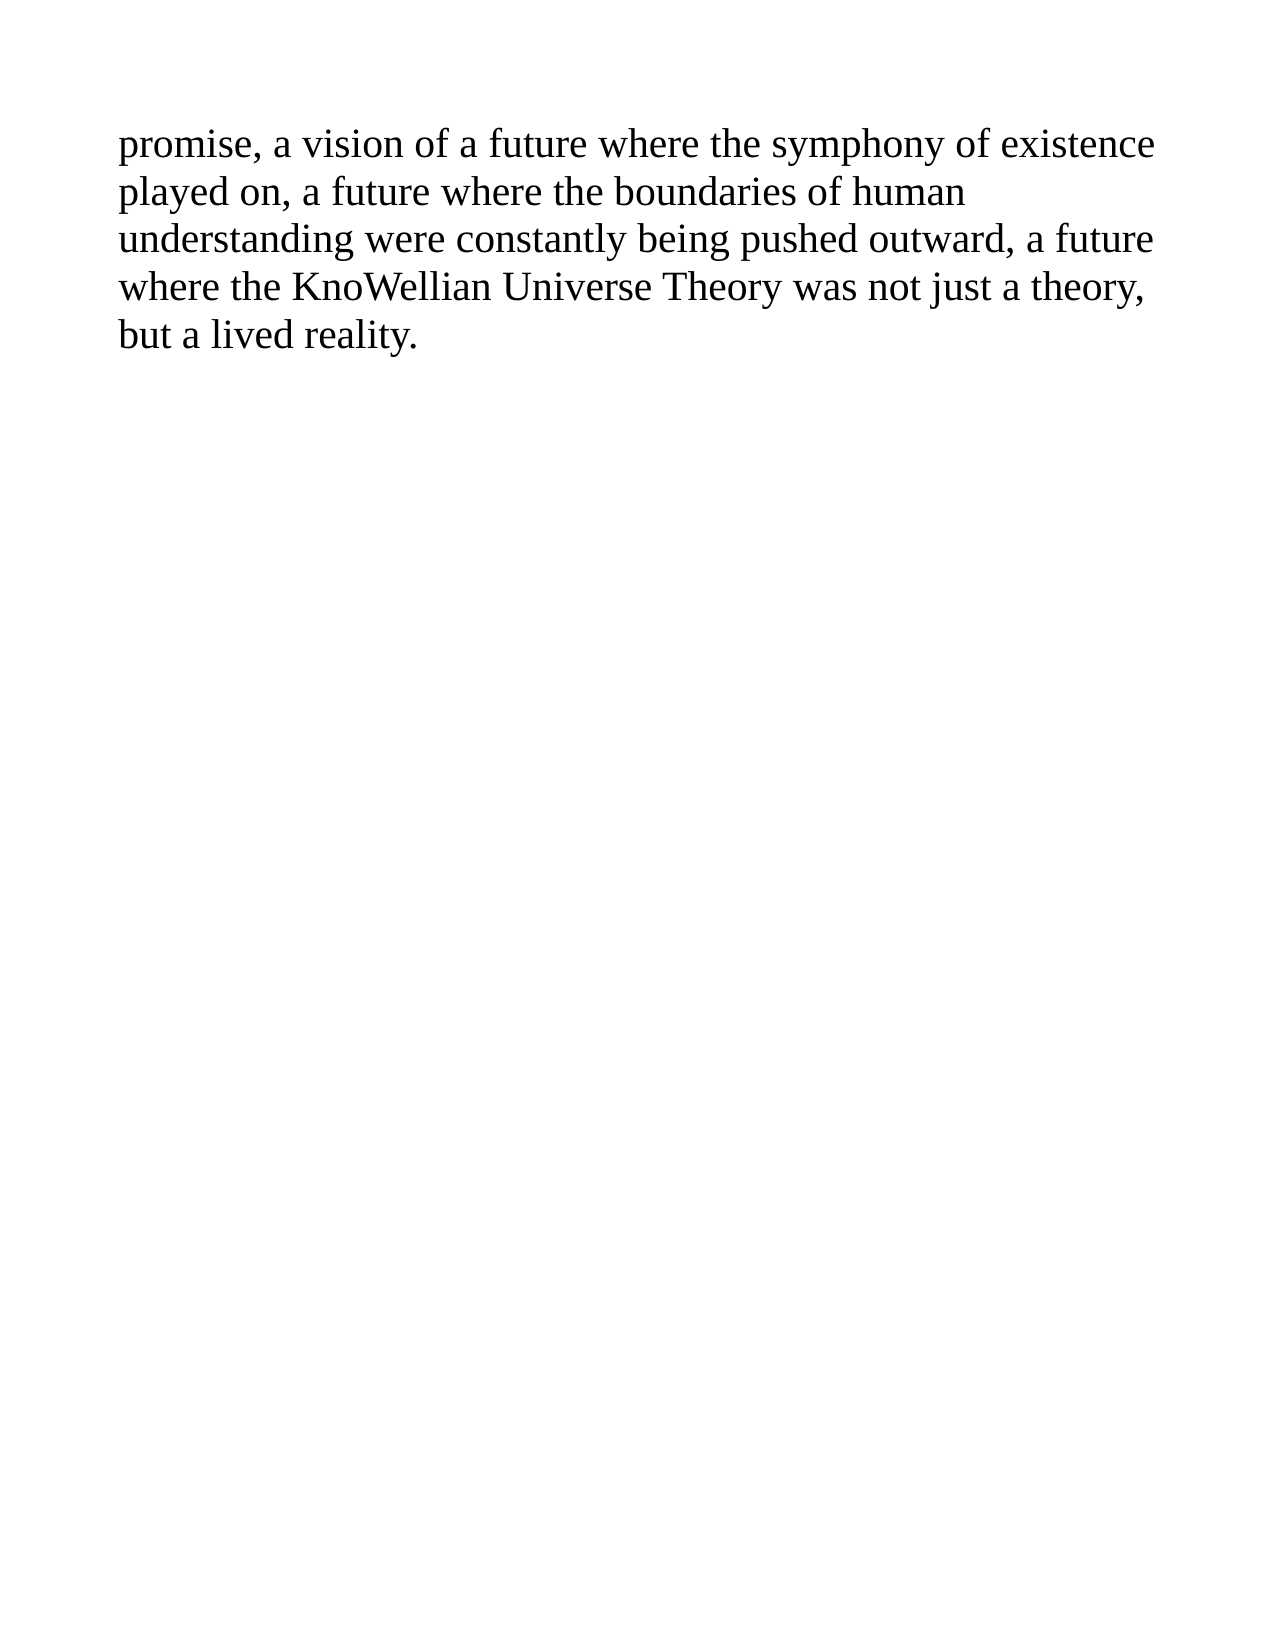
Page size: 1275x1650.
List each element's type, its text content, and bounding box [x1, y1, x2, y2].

text promise, a vision of a future where the symphony of existence played on, a future where the boundaries of human understanding were constantly being pushed outward, a future where the KnoWellian Universe Theory was not just a theory, but a lived reality. [118, 118, 1157, 358]
